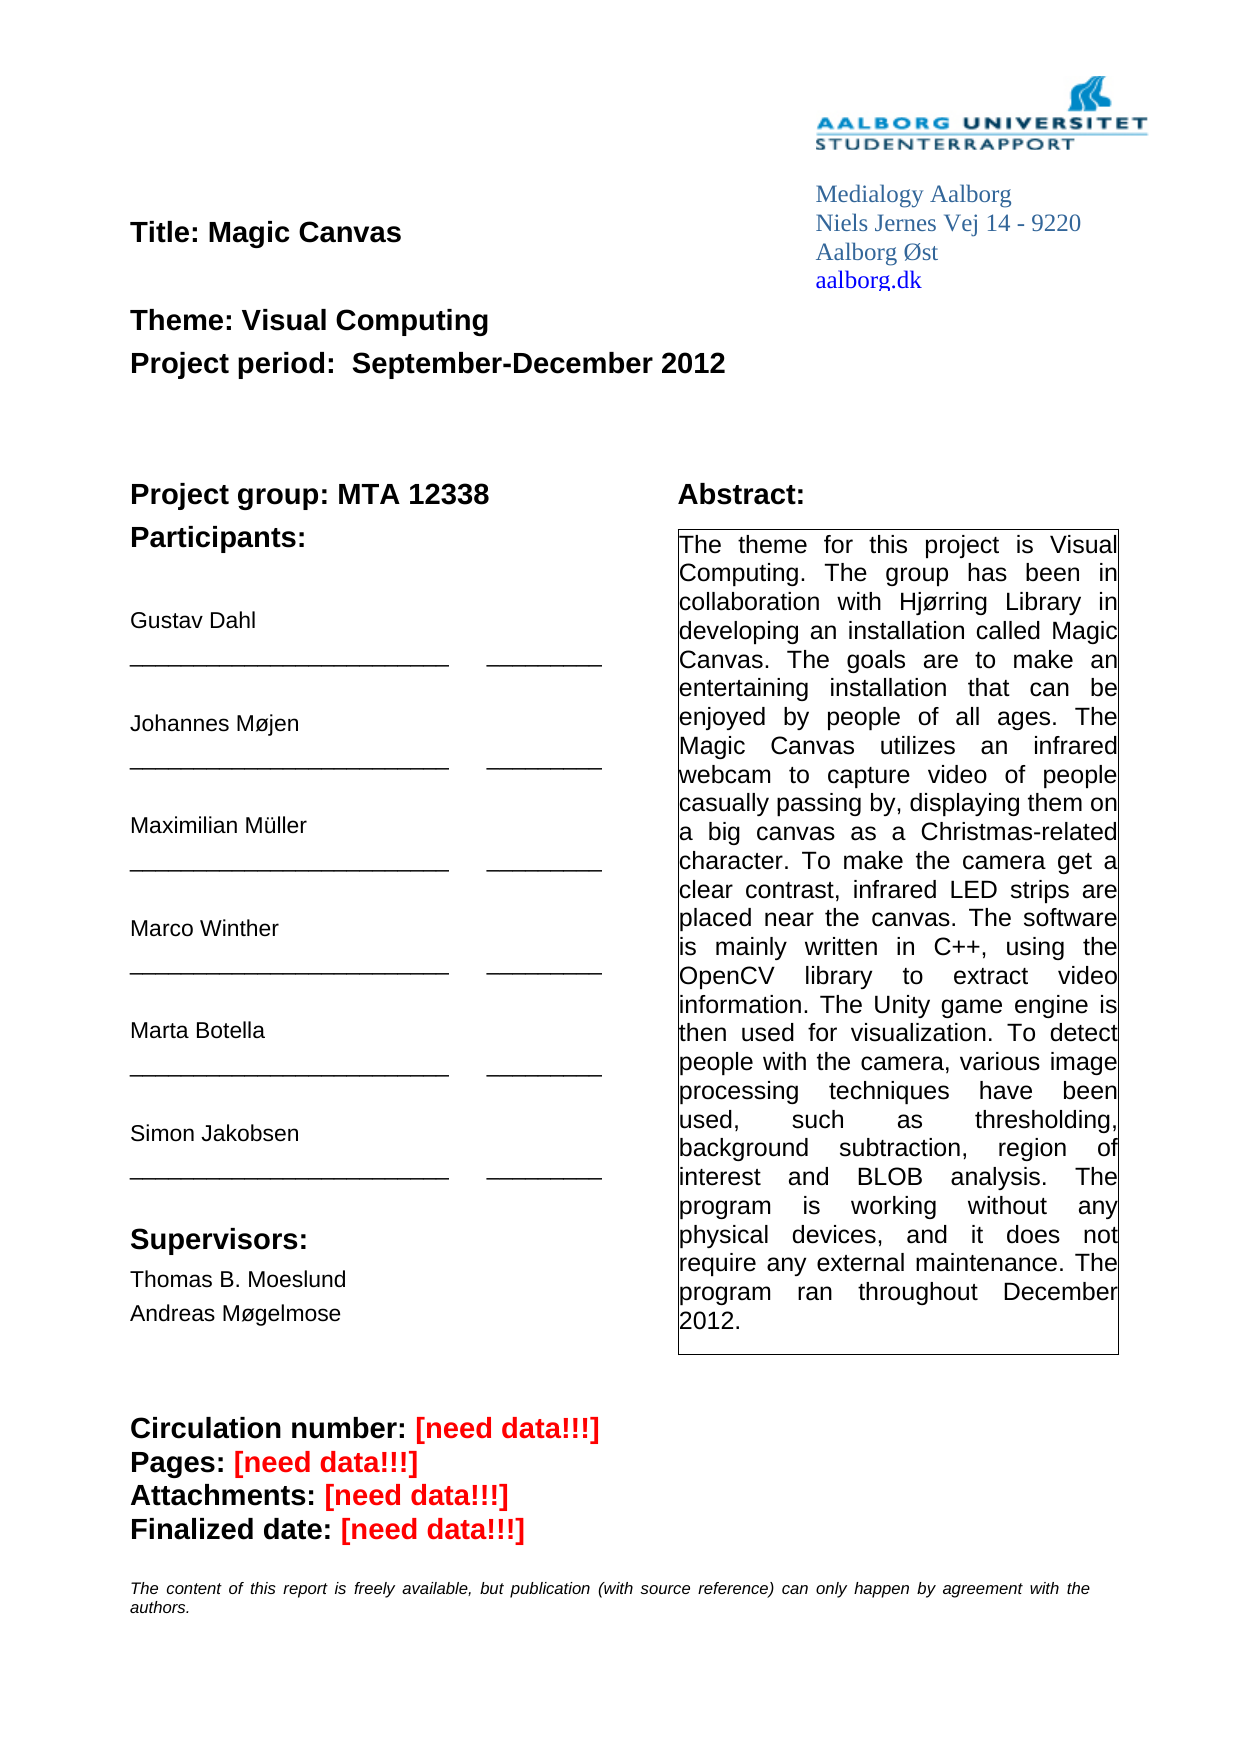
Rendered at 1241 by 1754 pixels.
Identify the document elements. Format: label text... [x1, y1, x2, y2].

text Pages: [need data!!!] [130, 1445, 1093, 1478]
text Andreas Møgelmose [130, 1300, 678, 1326]
text _________________________ _________ [130, 1051, 678, 1078]
text Theme: Visual Computing [130, 302, 1093, 336]
text _________________________ _________ [130, 744, 678, 770]
text Attachments: [need data!!!] [130, 1478, 1093, 1512]
text Participants: [130, 520, 1093, 554]
text Maximilian Müller [130, 812, 678, 839]
text Title: Magic Canvas [130, 215, 799, 249]
text The content of this report is freely available, but publication (with source reference) can only happen by agreement with the authors. [130, 1579, 1093, 1617]
text Project period: September-December 2012 [130, 346, 1093, 379]
text _________________________ _________ [130, 846, 678, 873]
text The theme for this project is Visual Computing. The group has been in collaboration with Hjørring Library in developing an installation called Magic Canvas. The goals are to make an entertaining installation that can be enjoyed by people of all ages. The Magic Canvas utilizes an infrared webcam to capture video of people casually passing by, displaying them on a big canvas as a Christmas-related character. To make the camera get a clear contrast, infrared LED strips are placed near the canvas. The software is mainly written in C++, using the OpenCV library to extract video information. The Unity game engine is then used for visualization. To detect people with the camera, various image processing techniques have been used, such as thresholding, background subtraction, region of interest and BLOB analysis. The program is working without any physical devices, and it does not require any external maintenance. The program ran throughout December 2012. [679, 530, 1118, 1334]
text Supervisors: [130, 1222, 678, 1256]
text Johannes Møjen [130, 710, 678, 736]
text Thomas B. Moeslund [130, 1266, 678, 1292]
text _________________________ _________ [130, 641, 678, 668]
text _________________________ _________ [130, 1154, 678, 1180]
text Finalized date: [need data!!!] [130, 1512, 1093, 1545]
text Project group: MTA 12338 Abstract: [130, 477, 1093, 510]
text Marta Botella [130, 1017, 678, 1044]
picture [816, 76, 1149, 150]
text Simon Jakobsen [130, 1120, 678, 1146]
text Gustav Dahl [130, 607, 678, 634]
text Circulation number: [need data!!!] [130, 1411, 1093, 1445]
text Marco Winther [130, 915, 678, 941]
text _________________________ _________ [130, 949, 678, 975]
